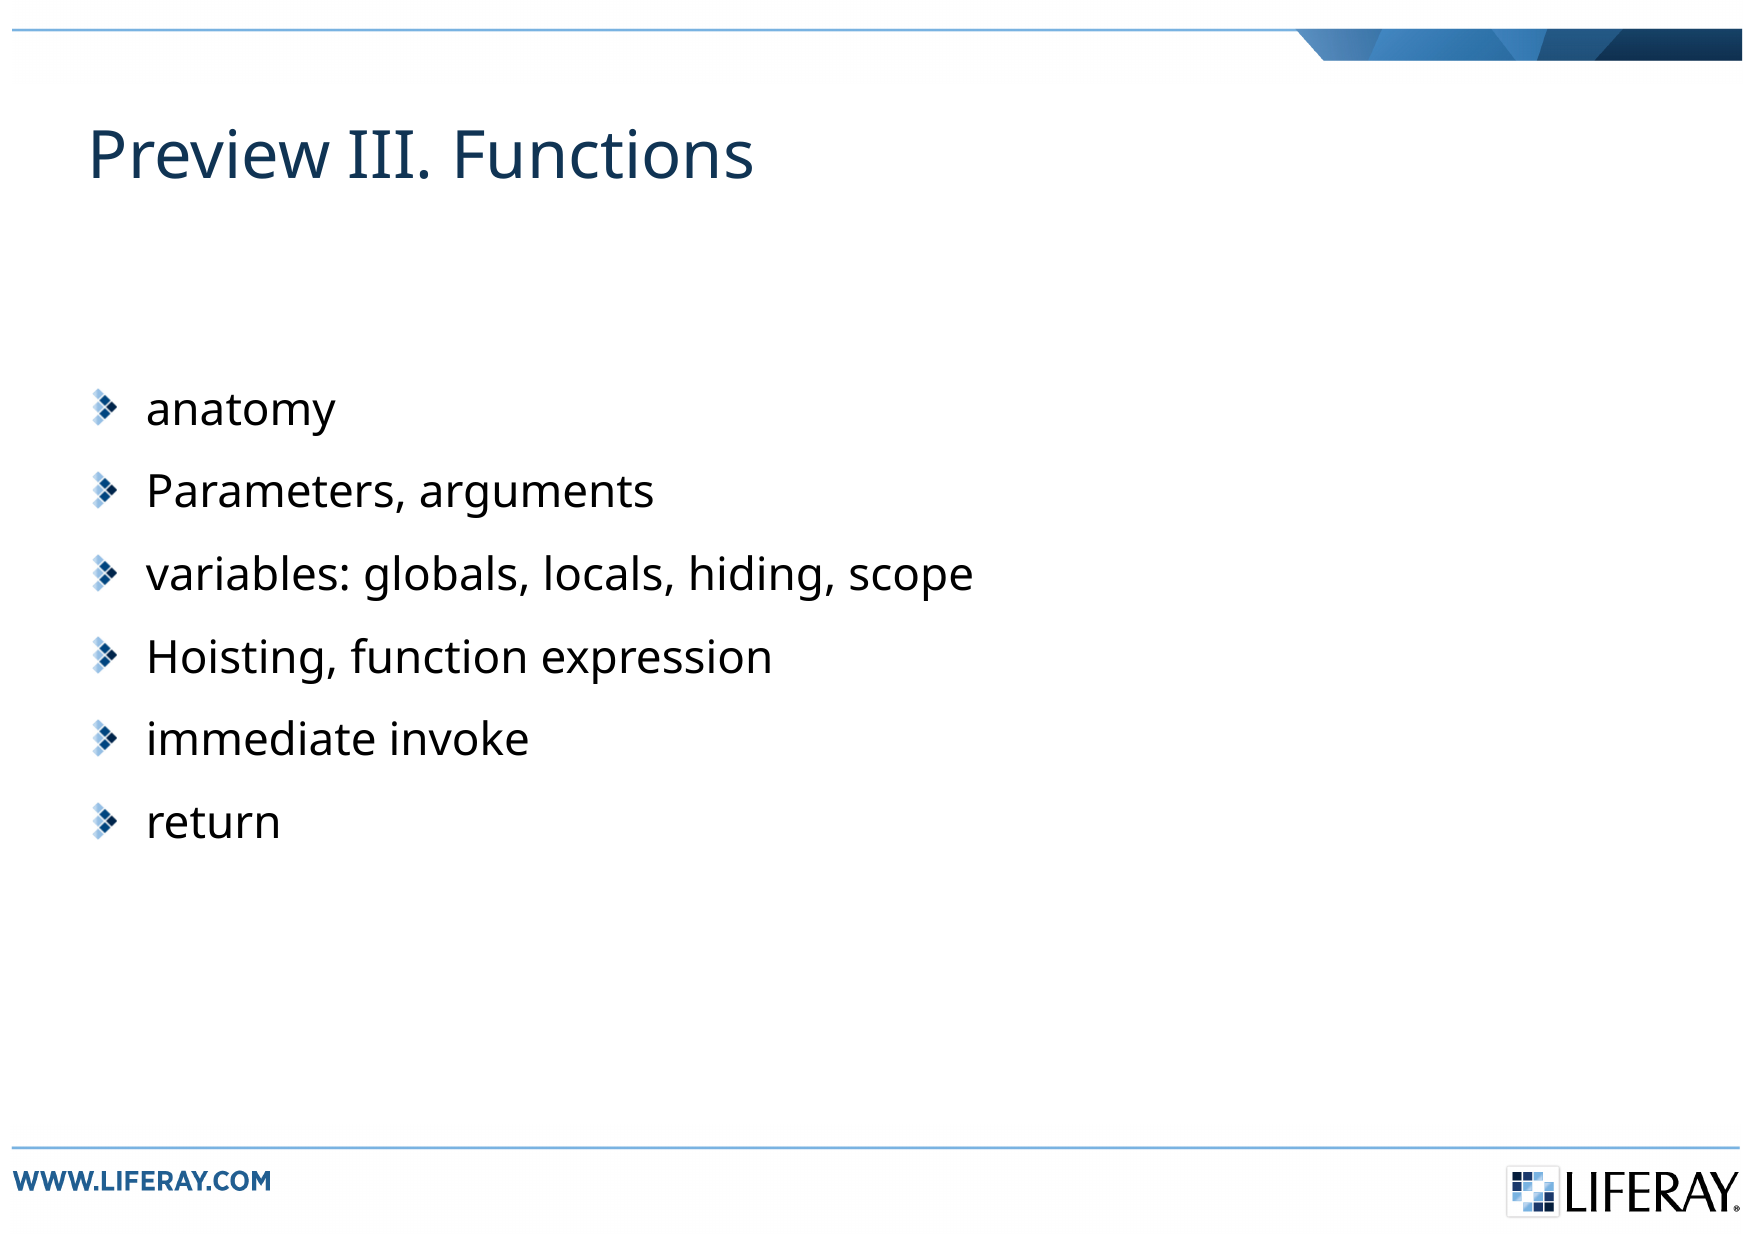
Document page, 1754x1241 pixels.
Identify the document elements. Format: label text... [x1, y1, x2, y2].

list anatomy Parameters, arguments variables: globals, locals, hiding, scope Hoisting, function expression immediate invoke return [75, 293, 1564, 1013]
picture [12, 0, 1743, 84]
picture [10, 1124, 1741, 1234]
title Preview III. Functions [87, 49, 1667, 257]
